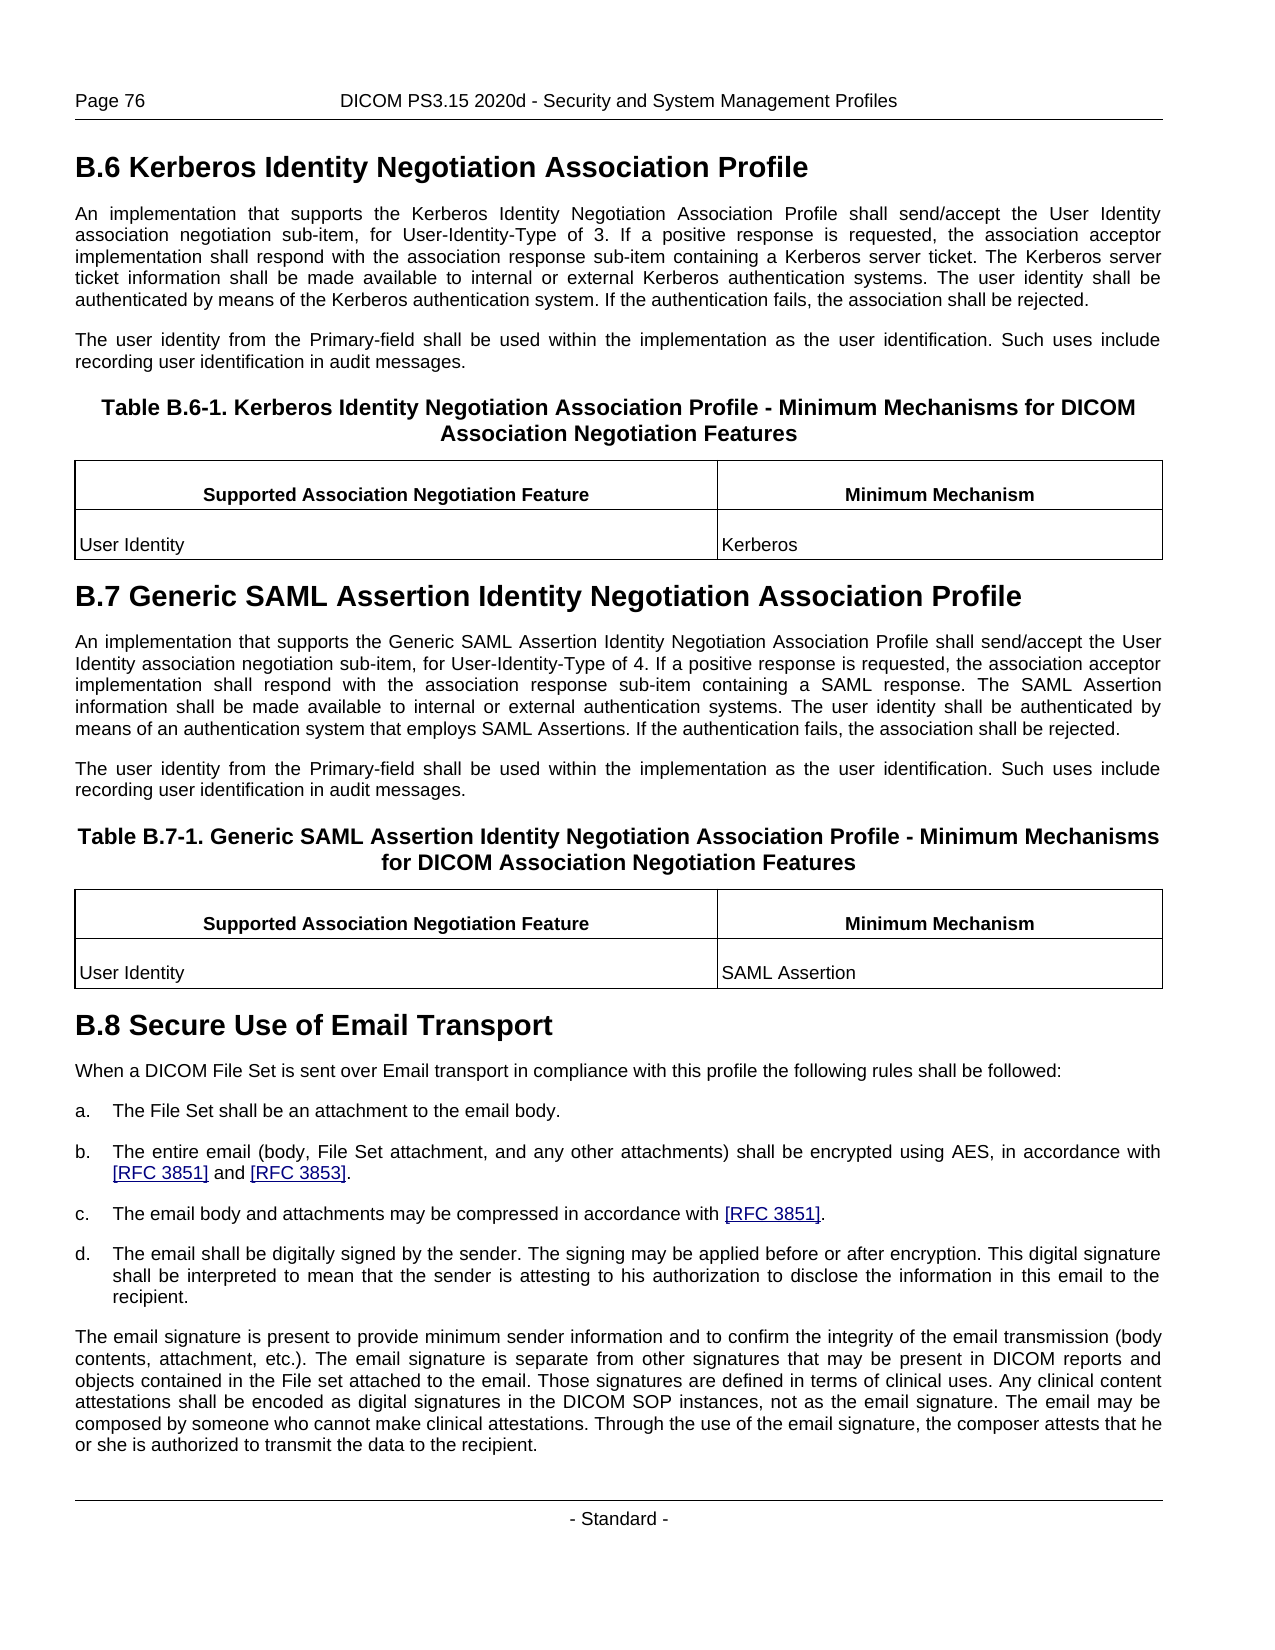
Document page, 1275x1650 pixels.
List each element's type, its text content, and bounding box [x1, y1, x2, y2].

table_cell User Identity [76, 510, 717, 559]
text Table B.6-1. Kerberos Identity Negotiation Association Profile - Minimum Mechanisms for DICOM Association Negotiation Features [75, 394, 1162, 446]
table_cell Kerberos [718, 510, 1162, 559]
text An implementation that supports the Generic SAML Assertion Identity Negotiation Association Profile shall send/accept the User Identity association negotiation sub-item, for User-Identity-Type of 4. If a positive response is requested, the association acceptor implementation shall respond with the association response sub-item containing a SAML response. The SAML Assertion information shall be made available to internal or external authentication systems. The user identity shall be authenticated by means of an authentication system that employs SAML Assertions. If the authentication fails, the association shall be rejected. [75, 631, 1162, 739]
text a. The File Set shall be an attachment to the email body. [75, 1100, 1162, 1122]
table_header Supported Association Negotiation Feature [76, 461, 717, 509]
text b. The entire email (body, File Set attachment, and any other attachments) shall be encrypted using AES, in accordance with [RFC 3851] and [RFC 3853]. [75, 1141, 1162, 1184]
text B.8 Secure Use of Email Transport [75, 1008, 1162, 1041]
table_header Minimum Mechanism [718, 890, 1162, 938]
text d. The email shall be digitally signed by the sender. The signing may be applied before or after encryption. This digital signature shall be interpreted to mean that the sender is attesting to his authorization to disclose the information in this email to the recipient. [75, 1243, 1162, 1307]
text The user identity from the Primary-field shall be used within the implementation as the user identification. Such uses include recording user identification in audit messages. [75, 758, 1162, 801]
text An implementation that supports the Kerberos Identity Negotiation Association Profile shall send/accept the User Identity association negotiation sub-item, for User-Identity-Type of 3. If a positive response is requested, the association acceptor implementation shall respond with the association response sub-item containing a Kerberos server ticket. The Kerberos server ticket information shall be made available to internal or external Kerberos authentication systems. The user identity shall be authenticated by means of the Kerberos authentication system. If the authentication fails, the association shall be rejected. [75, 202, 1162, 310]
text When a DICOM File Set is sent over Email transport in compliance with this profile the following rules shall be followed: [75, 1060, 1162, 1082]
text B.6 Kerberos Identity Negotiation Association Profile [75, 150, 1162, 183]
table_header Minimum Mechanism [718, 461, 1162, 509]
table_header Supported Association Negotiation Feature [76, 890, 717, 938]
text Table B.7-1. Generic SAML Assertion Identity Negotiation Association Profile - Minimum Mechanisms for DICOM Association Negotiation Features [75, 823, 1162, 875]
text B.7 Generic SAML Assertion Identity Negotiation Association Profile [75, 579, 1162, 612]
table_cell User Identity [76, 939, 717, 988]
table_cell SAML Assertion [718, 939, 1162, 988]
text The user identity from the Primary-field shall be used within the implementation as the user identification. Such uses include recording user identification in audit messages. [75, 329, 1162, 372]
text c. The email body and attachments may be compressed in accordance with [RFC 3851]. [75, 1202, 1162, 1224]
text The email signature is present to provide minimum sender information and to confirm the integrity of the email transmission (body contents, attachment, etc.). The email signature is separate from other signatures that may be present in DICOM reports and objects contained in the File set attached to the email. Those signatures are defined in terms of clinical uses. Any clinical content attestations shall be encoded as digital signatures in the DICOM SOP instances, not as the email signature. The email may be composed by someone who cannot make clinical attestations. Through the use of the email signature, the composer attests that he or she is authorized to transmit the data to the recipient. [75, 1326, 1162, 1456]
